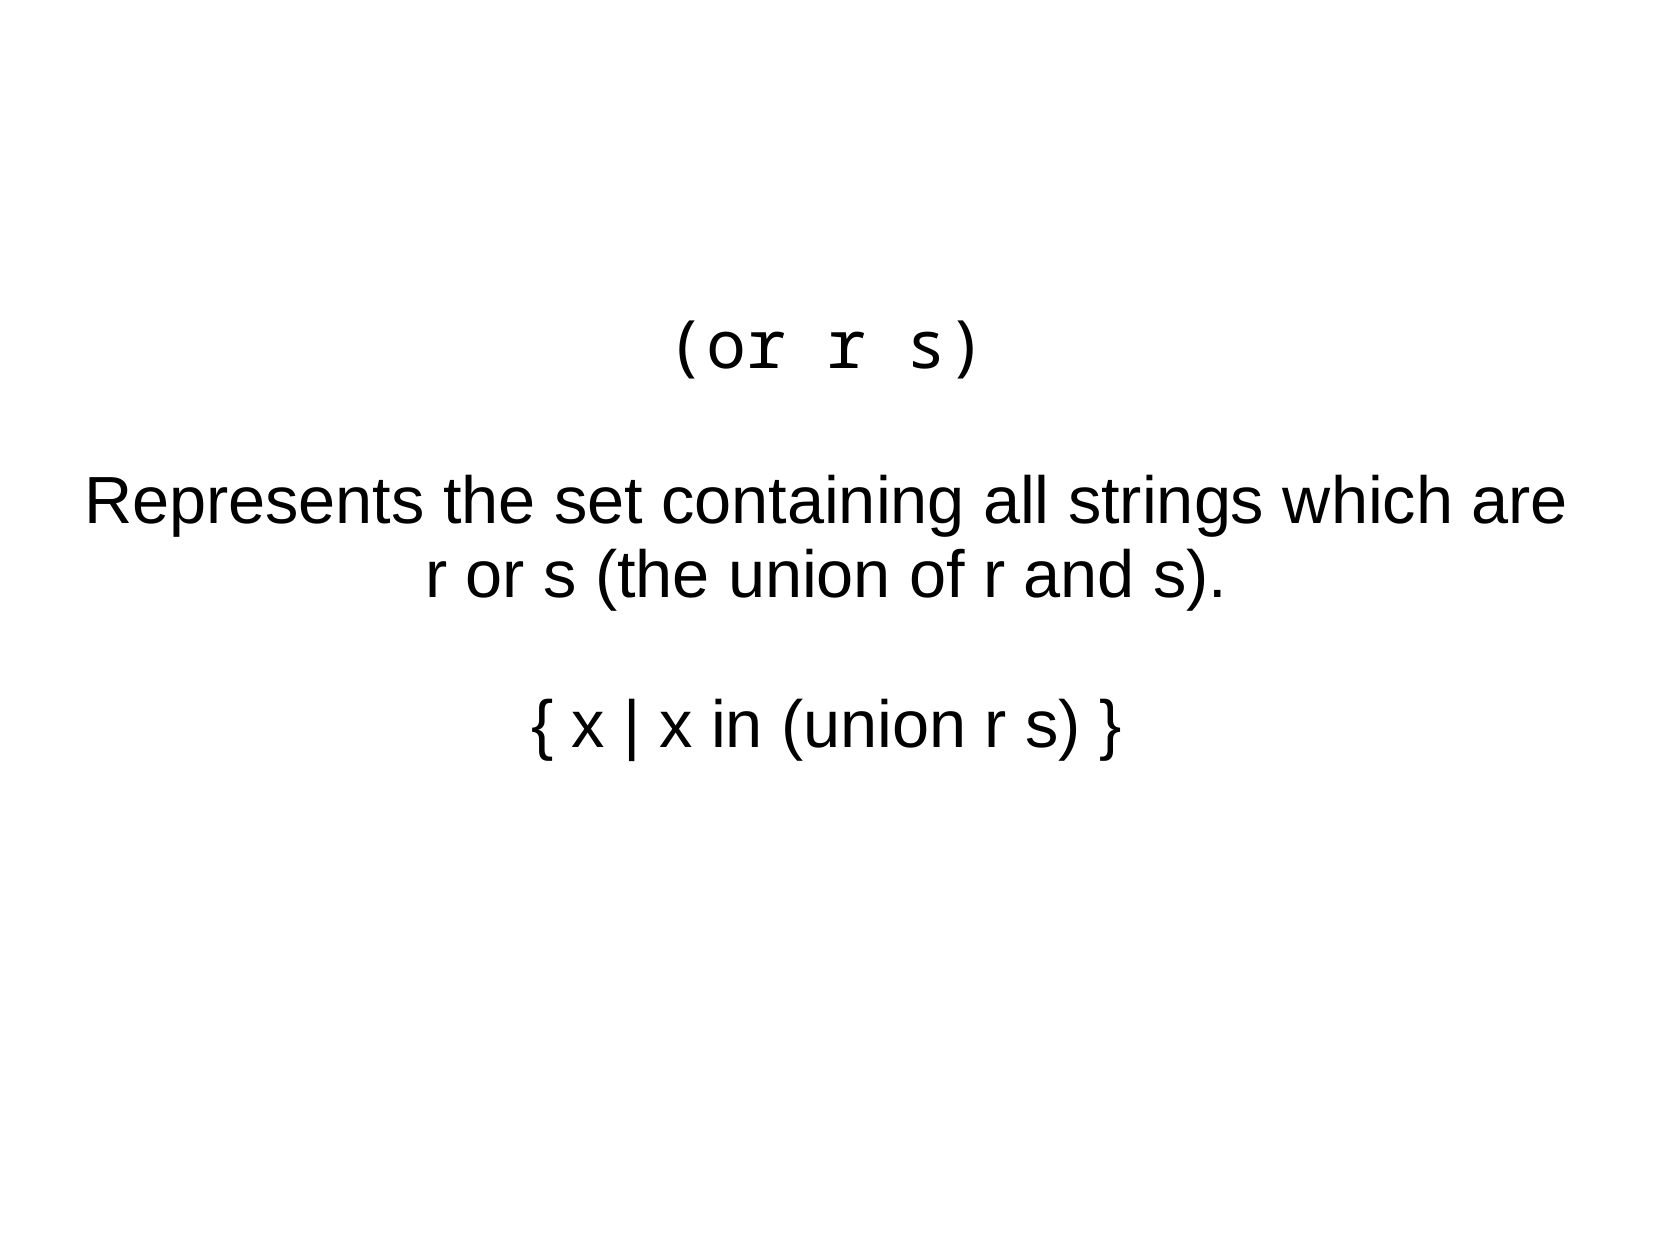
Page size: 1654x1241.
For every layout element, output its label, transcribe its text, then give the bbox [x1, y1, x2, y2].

subtitle (or r s) Represents the set containing all strings which are r or s (the union of r and s). { x | x in (union r s) } [82, 49, 1571, 1010]
